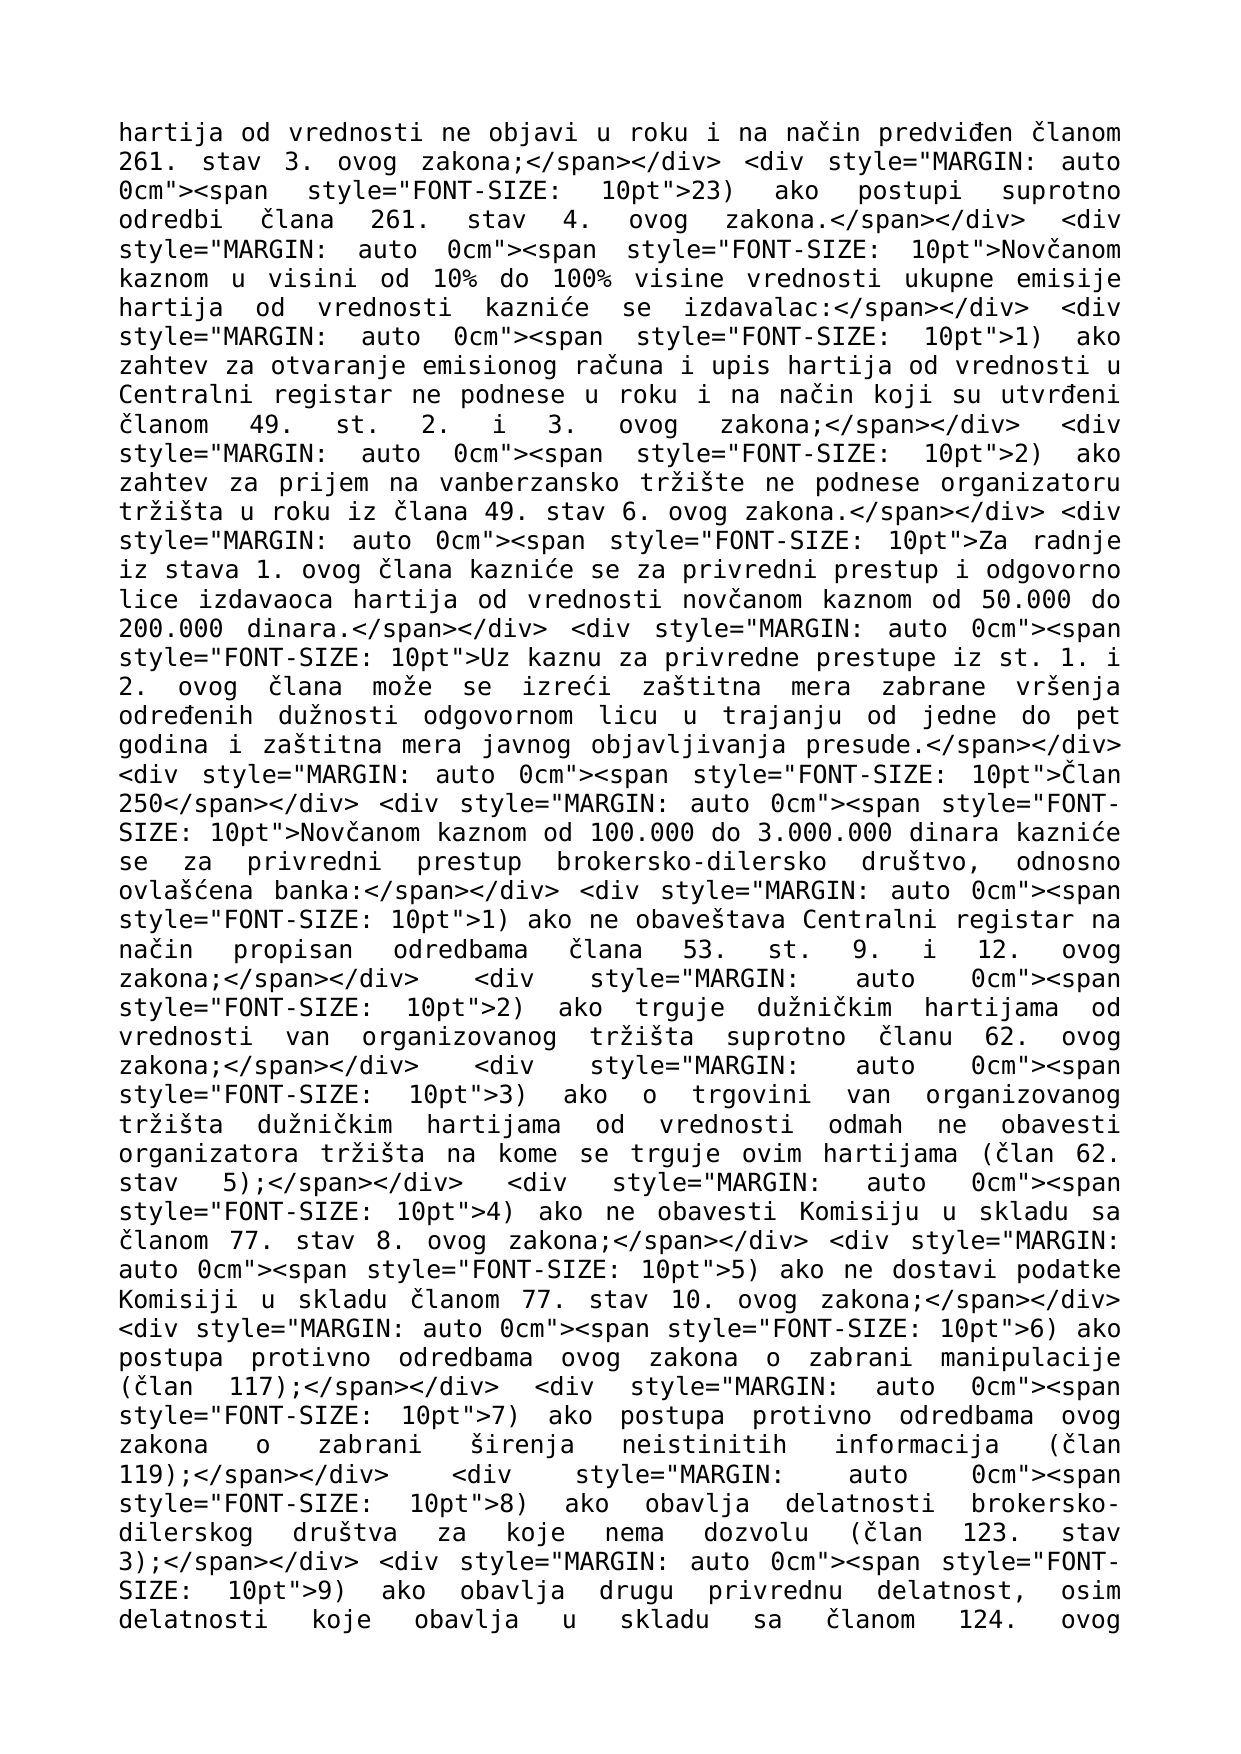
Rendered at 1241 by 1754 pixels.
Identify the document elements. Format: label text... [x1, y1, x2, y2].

text hartija od vrednosti ne objavi u roku i na način predviđen članom 261. stav 3. ovog zakona;</span></div> <div style="MARGIN: auto 0cm"><span style="FONT-SIZE: 10pt">23) ako postupi suprotno odredbi člana 261. stav 4. ovog zakona.</span></div> <div style="MARGIN: auto 0cm"><span style="FONT-SIZE: 10pt">Novčanom kaznom u visini od 10% do 100% visine vrednosti ukupne emisije hartija od vrednosti kazniće se izdavalac:</span></div> <div style="MARGIN: auto 0cm"><span style="FONT-SIZE: 10pt">1) ako zahtev za otvaranje emisionog računa i upis hartija od vrednosti u Centralni registar ne podnese u roku i na način koji su utvrđeni članom 49. st. 2. i 3. ovog zakona;</span></div> <div style="MARGIN: auto 0cm"><span style="FONT-SIZE: 10pt">2) ako zahtev za prijem na vanberzansko tržište ne podnese organizatoru tržišta u roku iz člana 49. stav 6. ovog zakona.</span></div> <div style="MARGIN: auto 0cm"><span style="FONT-SIZE: 10pt">Za radnje iz stava 1. ovog člana kazniće se za privredni prestup i odgovorno lice izdavaoca hartija od vrednosti novčanom kaznom od 50.000 do 200.000 dinara.</span></div> <div style="MARGIN: auto 0cm"><span style="FONT-SIZE: 10pt">Uz kaznu za privredne prestupe iz st. 1. i 2. ovog člana može se izreći zaštitna mera zabrane vršenja određenih dužnosti odgovornom licu u trajanju od jedne do pet godina i zaštitna mera javnog objavljivanja presude.</span></div> <div style="MARGIN: auto 0cm"><span style="FONT-SIZE: 10pt">Član 250</span></div> <div style="MARGIN: auto 0cm"><span style="FONT-SIZE: 10pt">Novčanom kaznom od 100.000 do 3.000.000 dinara kazniće se za privredni prestup brokersko-dilersko društvo, odnosno ovlašćena banka:</span></div> <div style="MARGIN: auto 0cm"><span style="FONT-SIZE: 10pt">1) ako ne obaveštava Centralni registar na način propisan odredbama člana 53. st. 9. i 12. ovog zakona;</span></div> <div style="MARGIN: auto 0cm"><span style="FONT-SIZE: 10pt">2) ako trguje dužničkim hartijama od vrednosti van organizovanog tržišta suprotno članu 62. ovog zakona;</span></div> <div style="MARGIN: auto 0cm"><span style="FONT-SIZE: 10pt">3) ako o trgovini van organizovanog tržišta dužničkim hartijama od vrednosti odmah ne obavesti organizatora tržišta na kome se trguje ovim hartijama (član 62. stav 5);</span></div> <div style="MARGIN: auto 0cm"><span style="FONT-SIZE: 10pt">4) ako ne obavesti Komisiju u skladu sa članom 77. stav 8. ovog zakona;</span></div> <div style="MARGIN: auto 0cm"><span style="FONT-SIZE: 10pt">5) ako ne dostavi podatke Komisiji u skladu članom 77. stav 10. ovog zakona;</span></div> <div style="MARGIN: auto 0cm"><span style="FONT-SIZE: 10pt">6) ako postupa protivno odredbama ovog zakona o zabrani manipulacije (član 117);</span></div> <div style="MARGIN: auto 0cm"><span style="FONT-SIZE: 10pt">7) ako postupa protivno odredbama ovog zakona o zabrani širenja neistinitih informacija (član 119);</span></div> <div style="MARGIN: auto 0cm"><span style="FONT-SIZE: 10pt">8) ako obavlja delatnosti brokersko-dilerskog društva za koje nema dozvolu (član 123. stav 3);</span></div> <div style="MARGIN: auto 0cm"><span style="FONT-SIZE: 10pt">9) ako obavlja drugu privrednu delatnost, osim delatnosti koje obavlja u skladu sa članom 124. ovog [118, 118, 1122, 1635]
